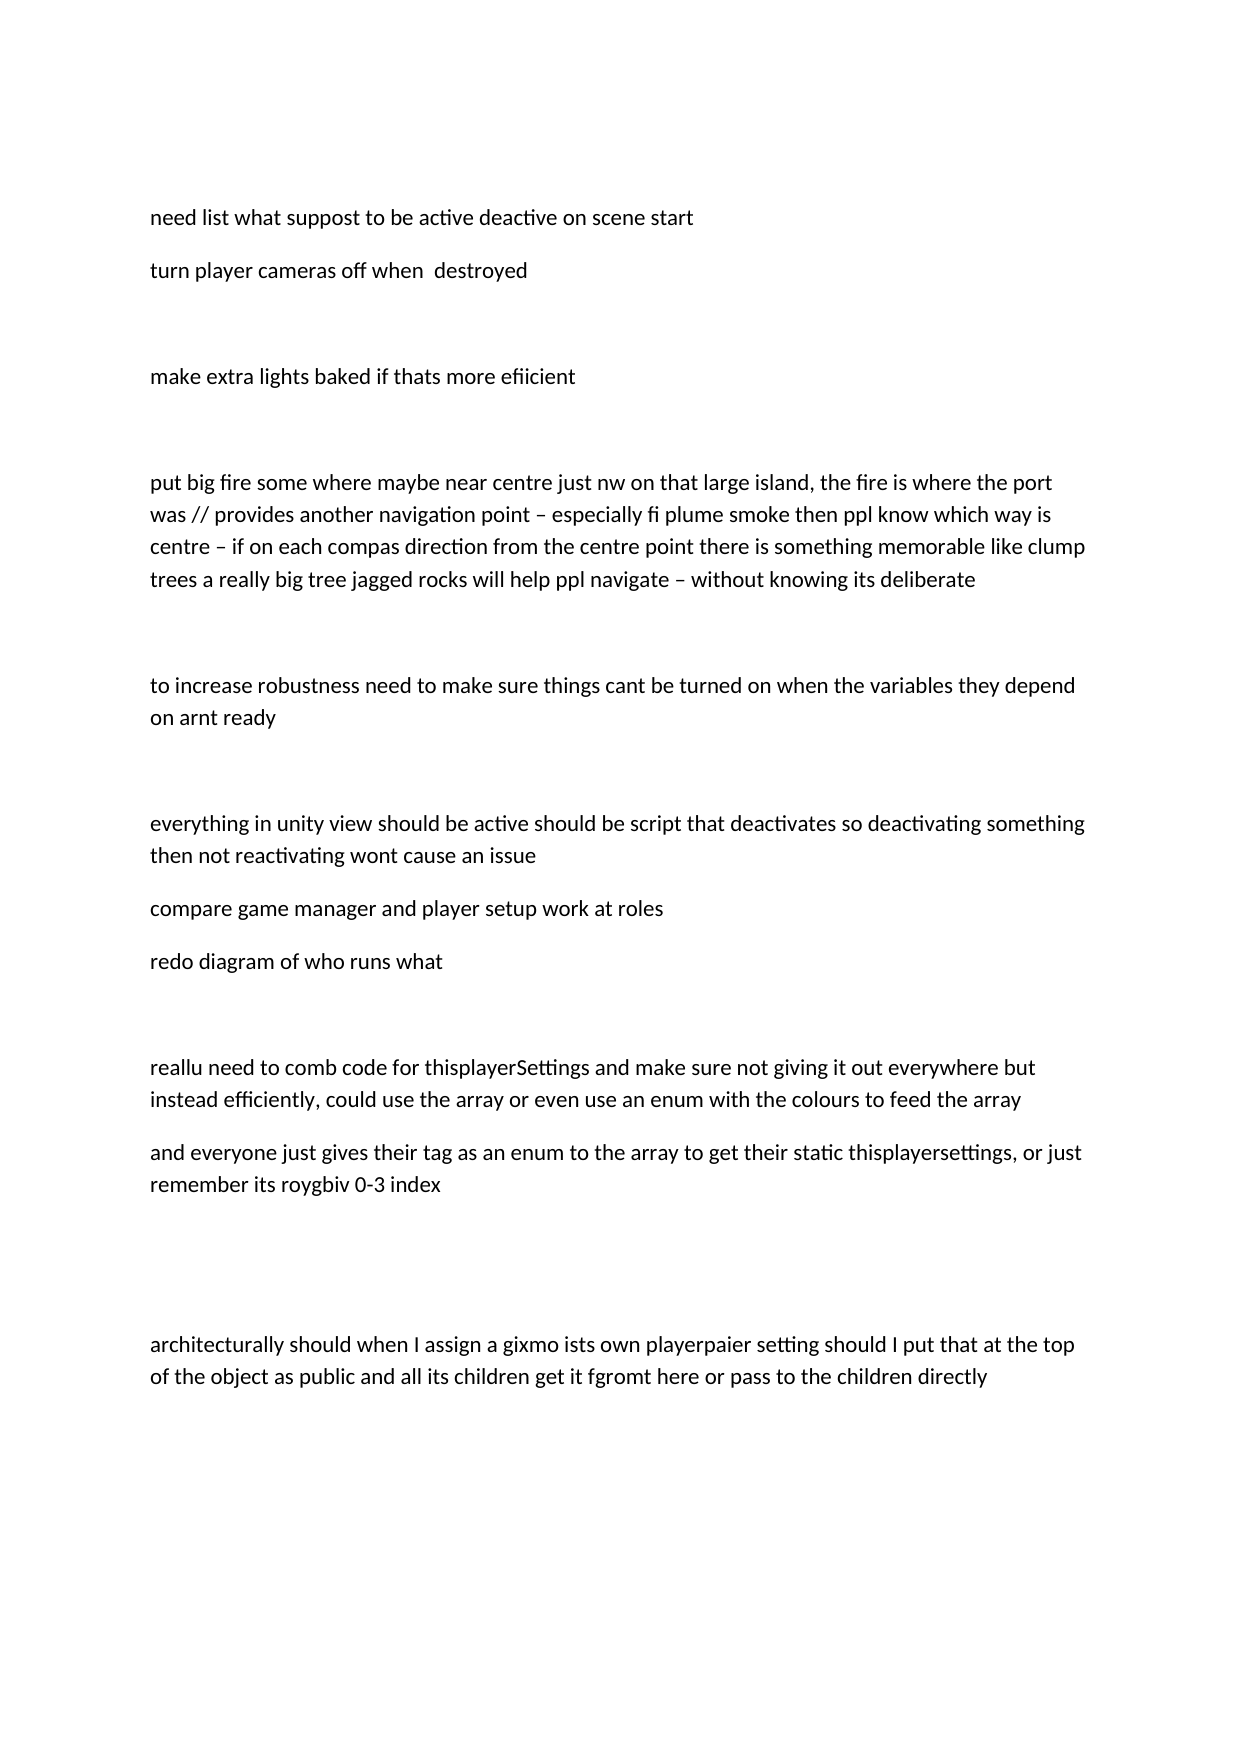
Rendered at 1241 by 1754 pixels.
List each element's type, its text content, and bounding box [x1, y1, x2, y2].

text make extra lights baked if thats more efiicient [150, 362, 1090, 390]
text redo diagram of who runs what [150, 947, 1090, 975]
text need list what suppost to be active deactive on scene start [150, 203, 1090, 231]
text architecturally should when I assign a gixmo ists own playerpaier setting should I put that at the top of the object as public and all its children get it fgromt here or pass to the children directly [150, 1330, 1090, 1390]
text everything in unity view should be active should be script that deactivates so deactivating something then not reactivating wont cause an issue [150, 809, 1090, 869]
text reallu need to comb code for thisplayerSettings and make sure not giving it out everywhere but instead efficiently, could use the array or even use an enum with the colours to feed the array [150, 1053, 1090, 1113]
text compare game manager and player setup work at roles [150, 894, 1090, 922]
text put big fire some where maybe near centre just nw on that large island, the fire is where the port was // provides another navigation point – especially fi plume smoke then ppl know which way is centre – if on each compas direction from the centre point there is something memorable like clump trees a really big tree jagged rocks will help ppl navigate – without knowing its deliberate [150, 468, 1090, 593]
text turn player cameras off when destroyed [150, 256, 1090, 284]
text to increase robustness need to make sure things cant be turned on when the variables they depend on arnt ready [150, 671, 1090, 731]
text and everyone just gives their tag as an enum to the array to get their static thisplayersettings, or just remember its roygbiv 0-3 index [150, 1138, 1090, 1199]
